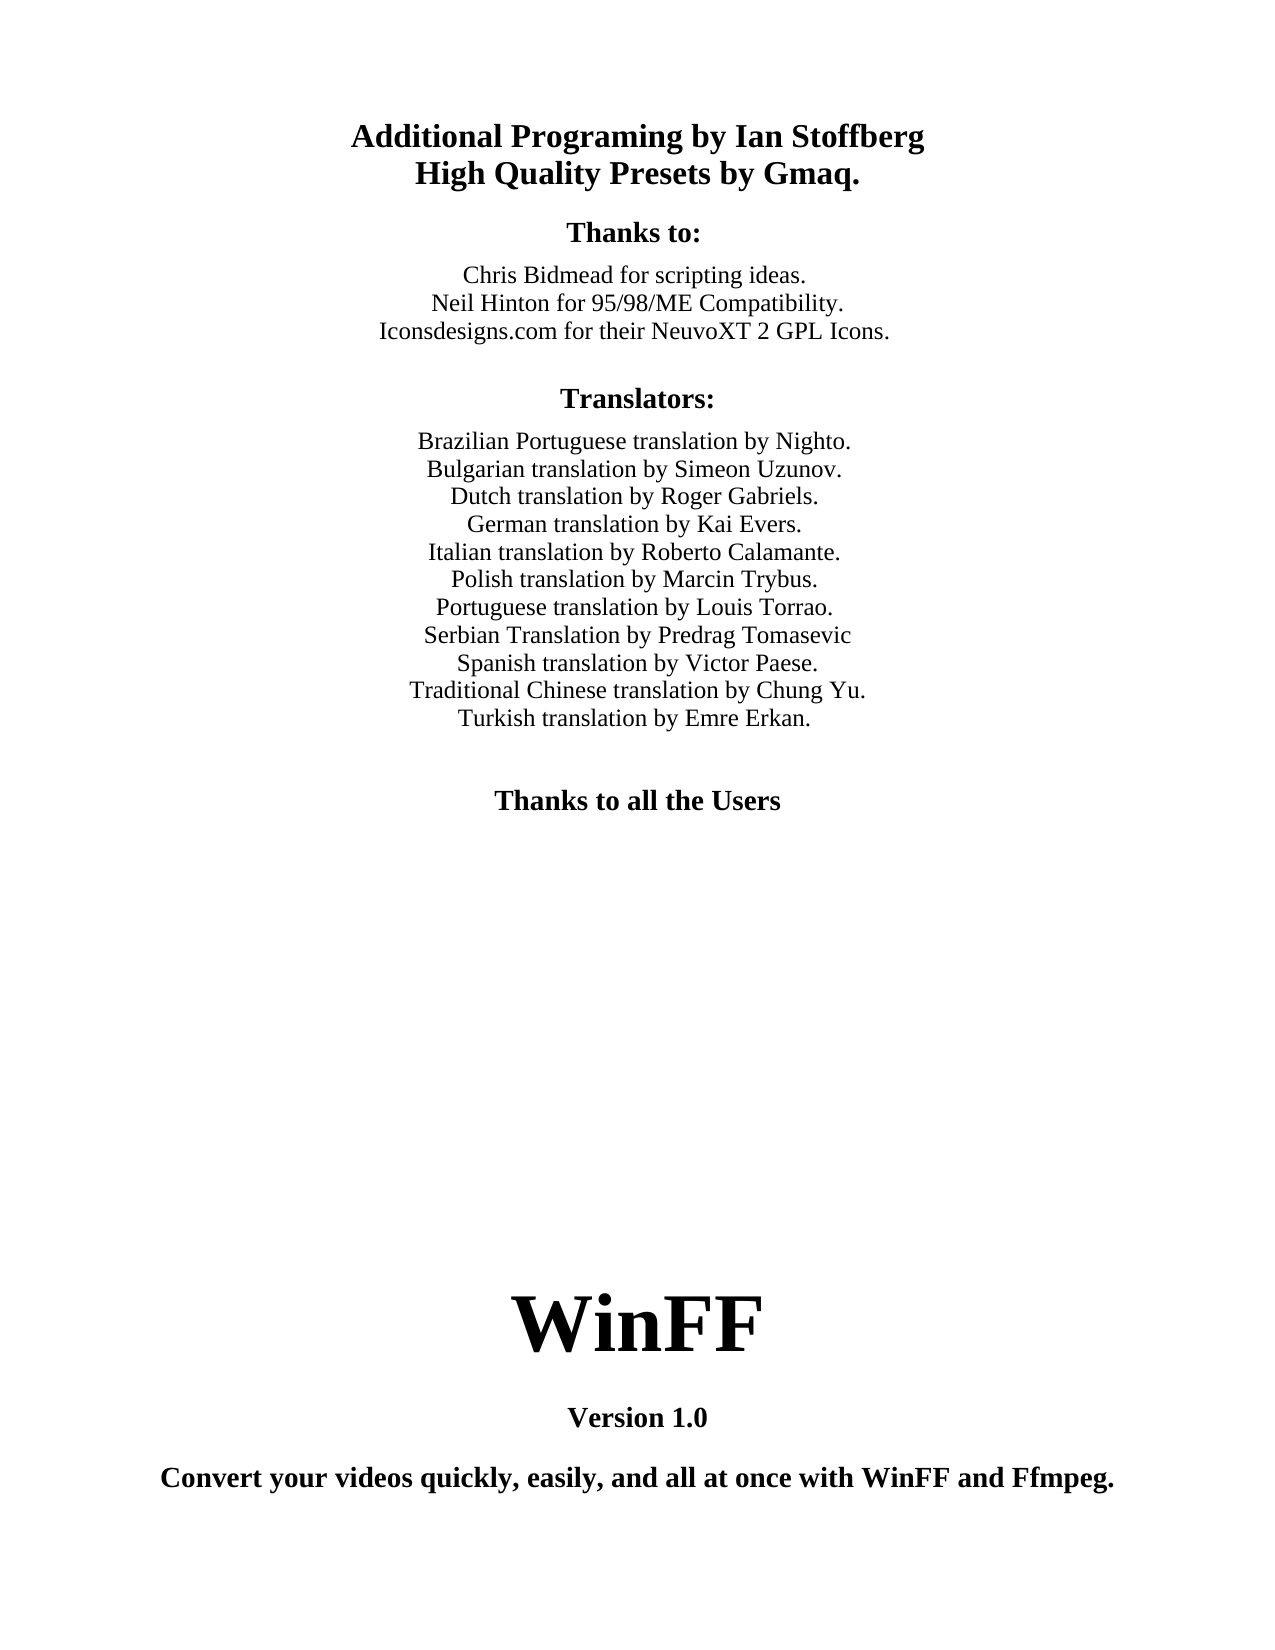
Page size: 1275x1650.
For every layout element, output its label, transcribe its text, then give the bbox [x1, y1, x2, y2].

subtitle Thanks to: [118, 217, 1157, 249]
text Portuguese translation by Louis Torrao. [118, 593, 1157, 621]
text German translation by Kai Evers. [118, 510, 1157, 538]
text WinFF Version 1.0 [118, 1277, 1157, 1434]
text Bulgarian translation by Simeon Uzunov. [118, 455, 1157, 482]
text Brazilian Portuguese translation by Nighto. [118, 427, 1157, 455]
text Additional Programing by Ian Stoffberg High Quality Presets by Gmaq. [118, 118, 1157, 192]
text Italian translation by Roberto Calamante. [118, 538, 1157, 566]
text Iconsdesigns.com for their NeuvoXT 2 GPL Icons. [118, 317, 1157, 345]
text Dutch translation by Roger Gabriels. [118, 482, 1157, 510]
subtitle Translators: [118, 382, 1157, 414]
text Chris Bidmead for scripting ideas. [118, 262, 1157, 289]
text Convert your videos quickly, easily, and all at once with WinFF and Ffmpeg. [118, 1462, 1157, 1494]
text Thanks to all the Users [118, 784, 1157, 817]
text Polish translation by Marcin Trybus. [118, 566, 1157, 593]
text Neil Hinton for 95/98/ME Compatibility. [118, 289, 1157, 317]
text Serbian Translation by Predrag Tomasevic Spanish translation by Victor Paese. Traditional Chinese translation by Chung Yu. Turkish translation by Emre Erkan. [118, 621, 1157, 732]
